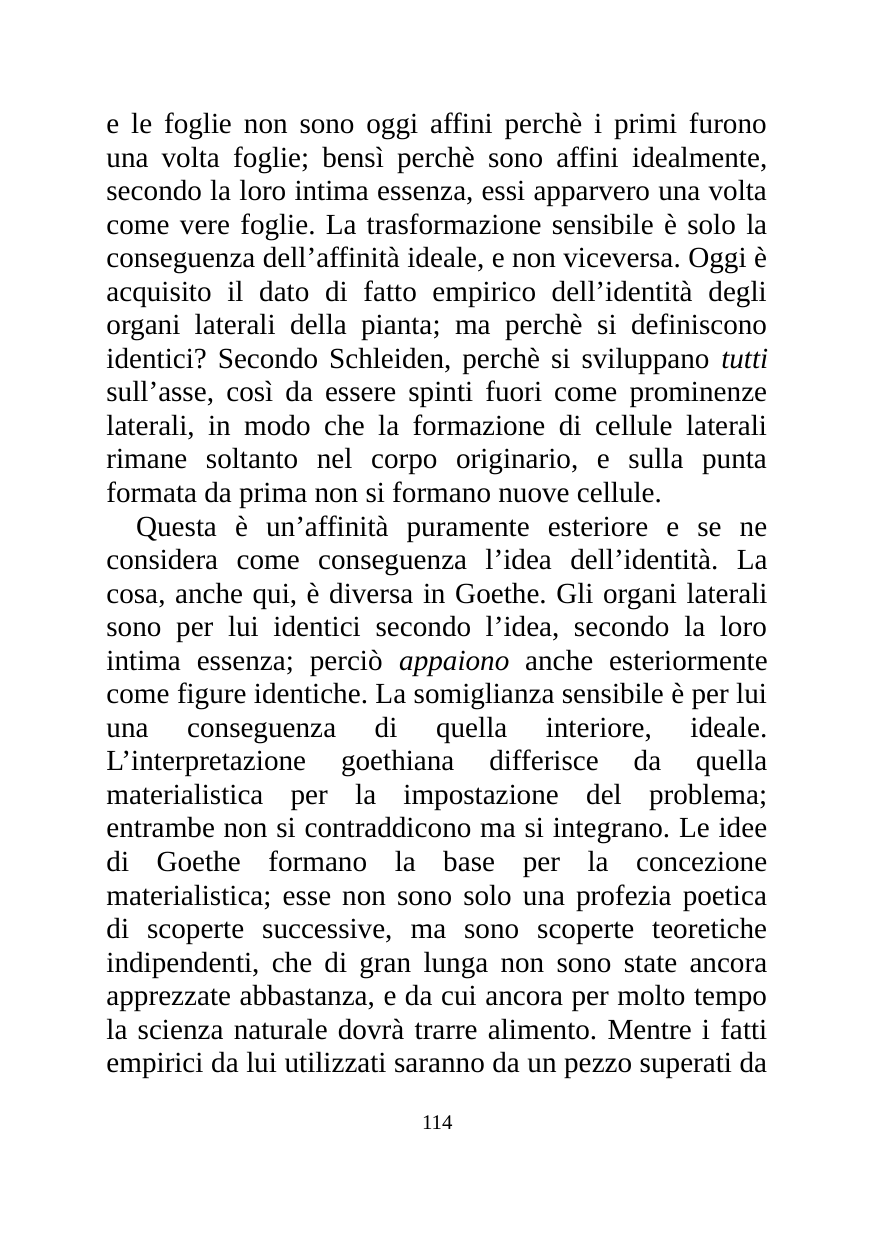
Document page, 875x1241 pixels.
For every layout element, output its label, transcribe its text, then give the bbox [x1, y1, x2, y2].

text e le foglie non sono oggi affini perchè i primi furono una volta foglie; bensì perchè sono affini idealmente, secondo la loro intima essenza, essi apparvero una volta come vere foglie. La trasformazione sensibile è solo la conseguenza dell’affinità ideale, e non viceversa. Oggi è acquisito il dato di fatto empirico dell’identità degli organi laterali della pianta; ma perchè si definiscono identici? Secondo Schleiden, perchè si sviluppano tutti sull’asse, così da essere spinti fuori come prominenze laterali, in modo che la formazione di cellule laterali rimane soltanto nel corpo originario, e sulla punta formata da prima non si formano nuove cellule. [106, 106, 768, 509]
text Questa è un’affinità puramente esteriore e se ne considera come conseguenza l’idea dell’identità. La cosa, anche qui, è diversa in Goethe. Gli organi laterali sono per lui identici secondo l’idea, secondo la loro intima essenza; perciò appaiono anche esteriormente come figure identiche. La somiglianza sensibile è per lui una conseguenza di quella interiore, ideale. L’interpretazione goethiana differisce da quella materialistica per la impostazione del problema; entrambe non si contraddicono ma si integrano. Le idee di Goethe formano la base per la concezione materialistica; esse non sono solo una profezia poetica di scoperte successive, ma sono scoperte teoretiche indipendenti, che di gran lunga non sono state ancora apprezzate abbastanza, e da cui ancora per molto tempo la scienza naturale dovrà trarre alimento. Mentre i fatti empirici da lui utilizzati saranno da un pezzo superati da [106, 509, 768, 1079]
